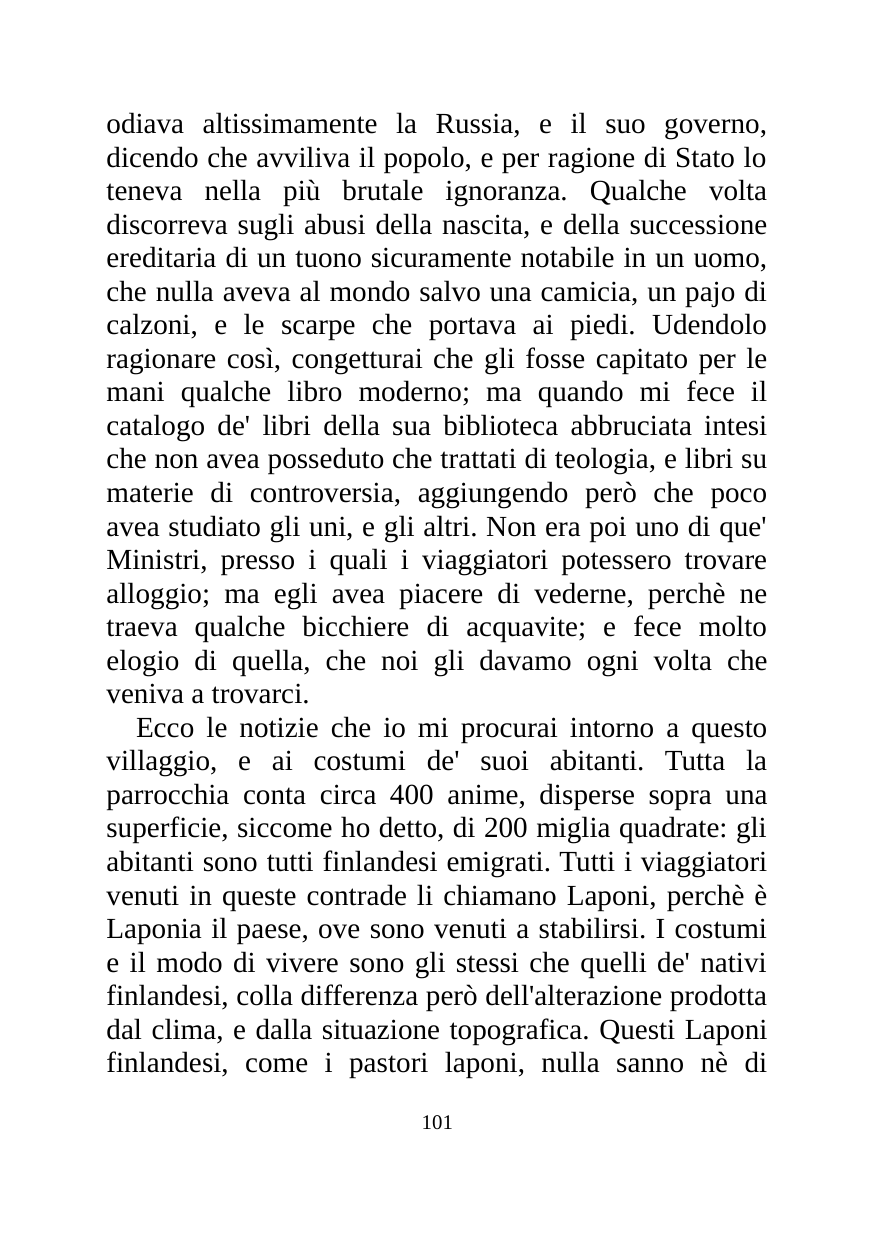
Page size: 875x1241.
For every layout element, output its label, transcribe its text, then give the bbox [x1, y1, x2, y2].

text Ecco le notizie che io mi procurai intorno a questo villaggio, e ai costumi de' suoi abitanti. Tutta la parrocchia conta circa 400 anime, disperse sopra una superficie, siccome ho detto, di 200 miglia quadrate: gli abitanti sono tutti finlandesi emigrati. Tutti i viaggiatori venuti in queste contrade li chiamano Laponi, perchè è Laponia il paese, ove sono venuti a stabilirsi. I costumi e il modo di vivere sono gli stessi che quelli de' nativi finlandesi, colla differenza però dell'alterazione prodotta dal clima, e dalla situazione topografica. Questi Laponi finlandesi, come i pastori laponi, nulla sanno nè di [106, 710, 768, 1079]
text odiava altissimamente la Russia, e il suo governo, dicendo che avviliva il popolo, e per ragione di Stato lo teneva nella più brutale ignoranza. Qualche volta discorreva sugli abusi della nascita, e della successione ereditaria di un tuono sicuramente notabile in un uomo, che nulla aveva al mondo salvo una camicia, un pajo di calzoni, e le scarpe che portava ai piedi. Udendolo ragionare così, congetturai che gli fosse capitato per le mani qualche libro moderno; ma quando mi fece il catalogo de' libri della sua biblioteca abbruciata intesi che non avea posseduto che trattati di teologia, e libri su materie di controversia, aggiungendo però che poco avea studiato gli uni, e gli altri. Non era poi uno di que' Ministri, presso i quali i viaggiatori potessero trovare alloggio; ma egli avea piacere di vederne, perchè ne traeva qualche bicchiere di acquavite; e fece molto elogio di quella, che noi gli davamo ogni volta che veniva a trovarci. [106, 106, 768, 710]
